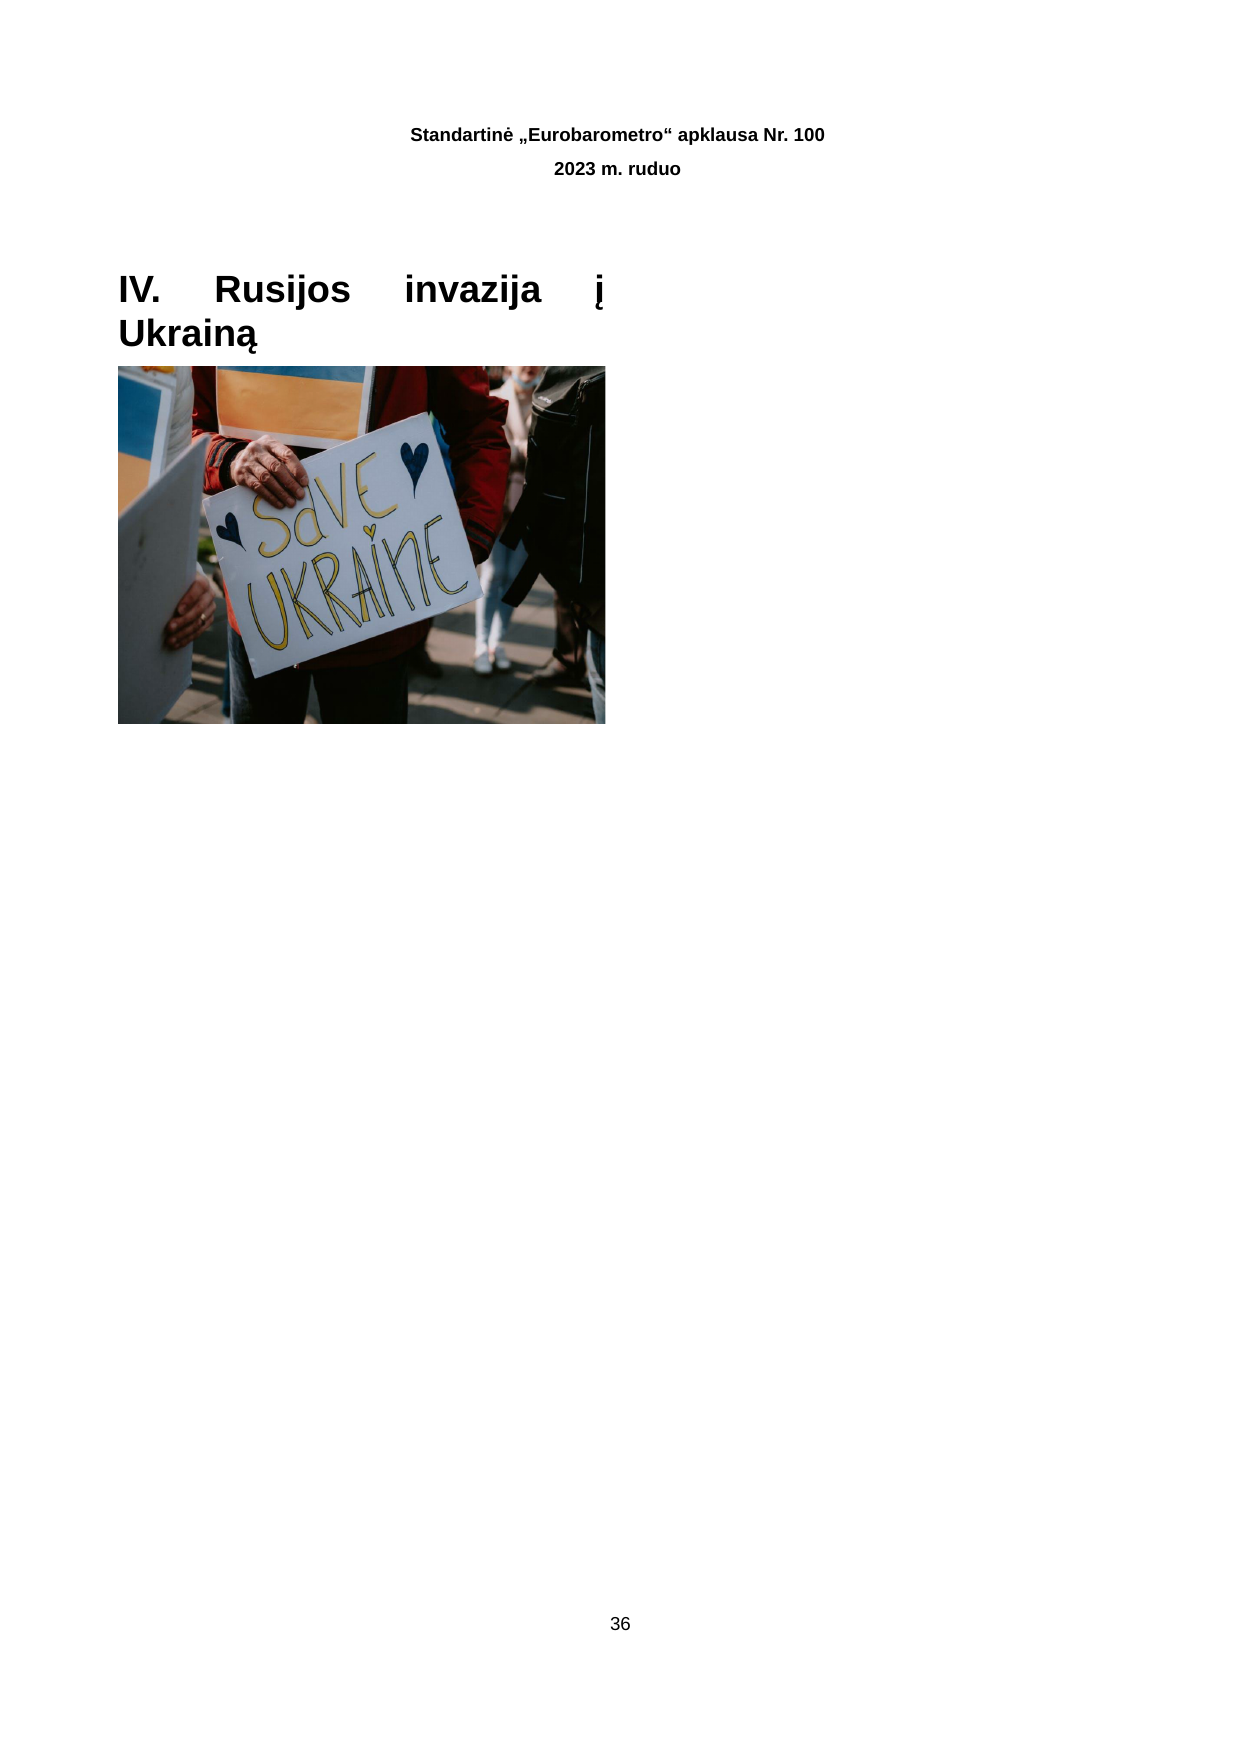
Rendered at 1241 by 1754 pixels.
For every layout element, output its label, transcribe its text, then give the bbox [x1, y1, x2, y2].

picture [126, 423, 131, 431]
picture [118, 366, 606, 724]
picture [118, 383, 122, 397]
subtitle IV. Rusijos invazija į Ukrainą [118, 267, 605, 354]
